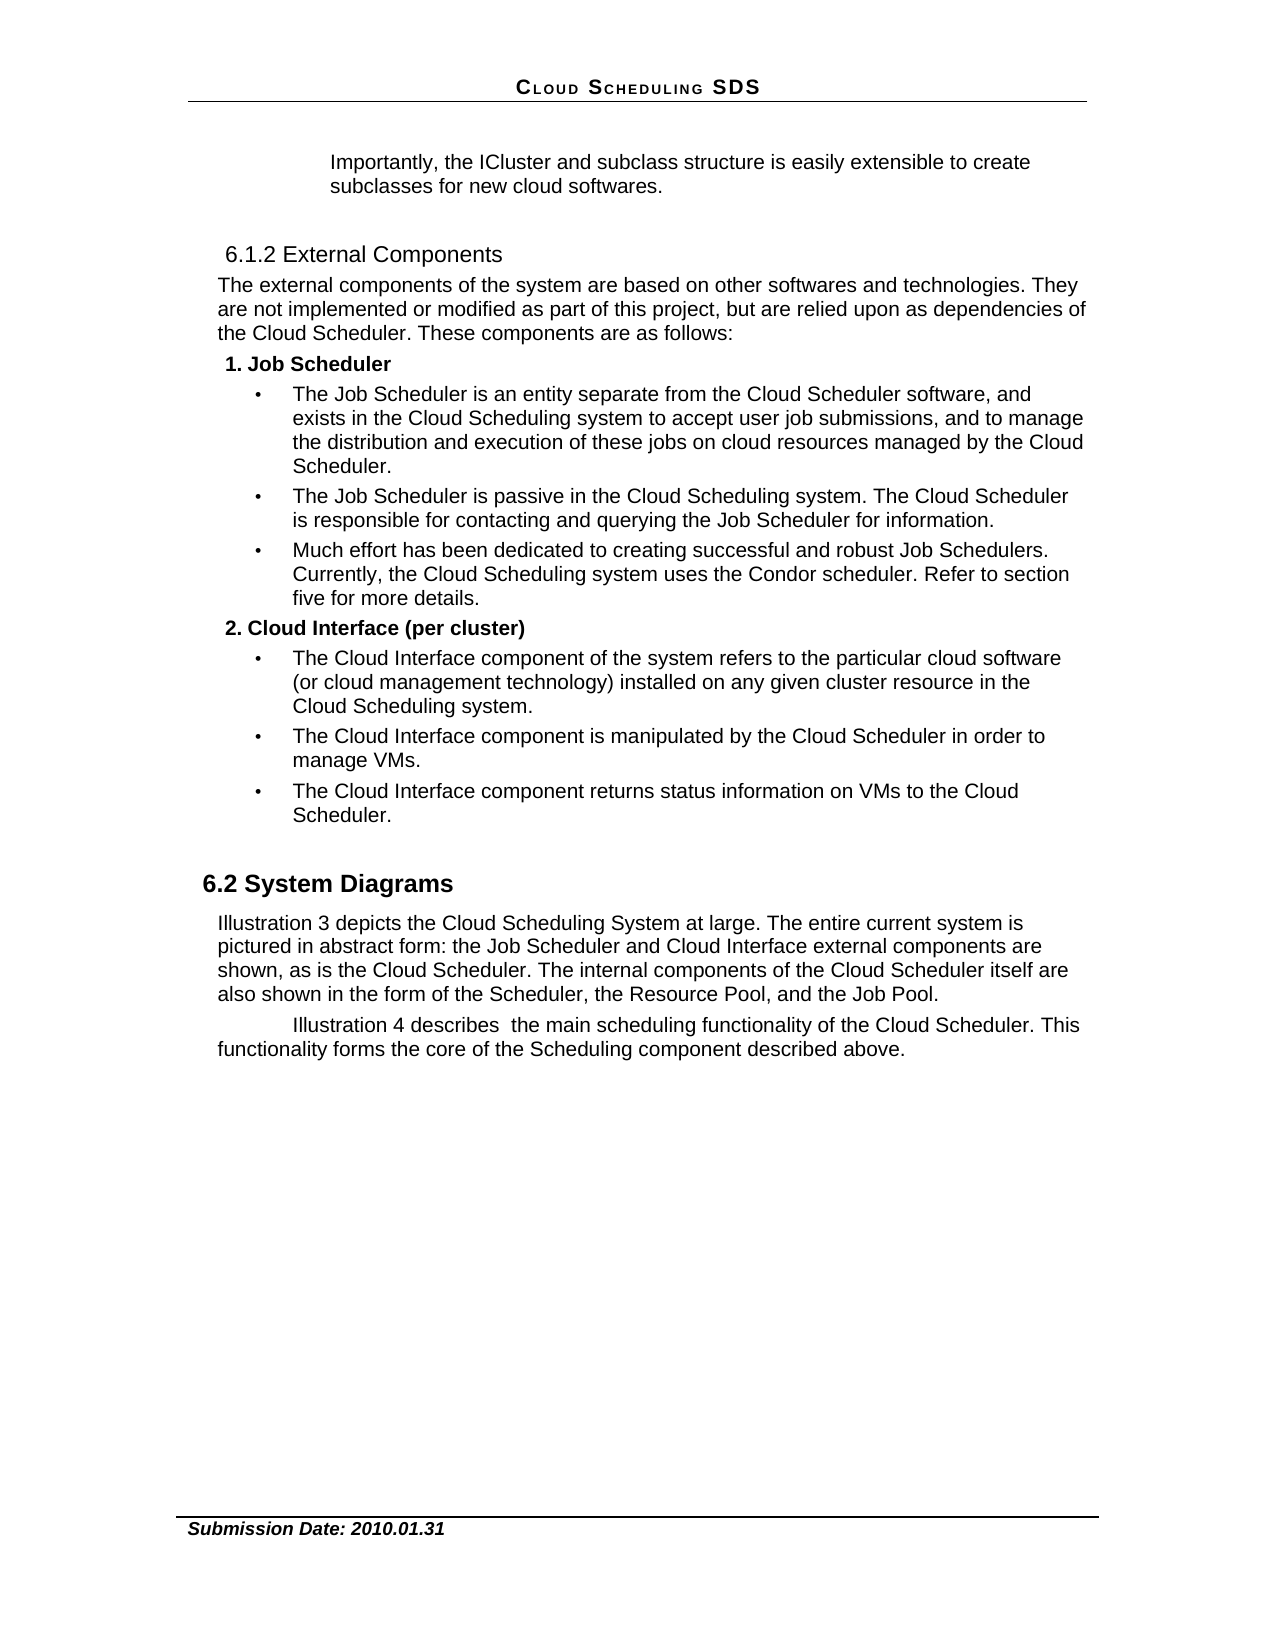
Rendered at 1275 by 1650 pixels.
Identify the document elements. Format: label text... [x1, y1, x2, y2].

list The Job Scheduler is an entity separate from the Cloud Scheduler software, and exists in the Cloud Scheduling system to accept user job submissions, and to manage the distribution and execution of these jobs on cloud resources managed by the Cloud Scheduler. [255, 382, 1087, 477]
text Illustration 4 describes the main scheduling functionality of the Cloud Scheduler. This functionality forms the core of the Scheduling component described above. [217, 1012, 1087, 1060]
subtitle External Components [225, 241, 1087, 267]
list The Cloud Interface component is manipulated by the Cloud Scheduler in order to manage VMs. [255, 724, 1087, 772]
list The Cloud Interface component of the system refers to the particular cloud software (or cloud management technology) installed on any given cluster resource in the Cloud Scheduling system. [255, 646, 1087, 718]
text The external components of the system are based on other softwares and technologies. They are not implemented or modified as part of this project, but are relied upon as dependencies of the Cloud Scheduler. These components are as follows: [217, 273, 1087, 345]
list Much effort has been dedicated to creating successful and robust Job Schedulers. Currently, the Cloud Scheduling system uses the Condor scheduler. Refer to section five for more details. [255, 538, 1087, 610]
list Cloud Interface (per cluster) [225, 616, 1087, 640]
text Illustration 3 depicts the Cloud Scheduling System at large. The entire current system is pictured in abstract form: the Job Scheduler and Cloud Interface external components are shown, as is the Cloud Scheduler. The internal components of the Cloud Scheduler itself are also shown in the form of the Scheduler, the Resource Pool, and the Job Pool. [217, 910, 1087, 1006]
list The Cloud Interface component returns status information on VMs to the Cloud Scheduler. [255, 778, 1087, 826]
list The Job Scheduler is passive in the Cloud Scheduling system. The Cloud Scheduler is responsible for contacting and querying the Job Scheduler for information. [255, 484, 1087, 532]
subtitle System Diagrams [202, 869, 1087, 898]
list Job Scheduler [225, 351, 1087, 375]
list Importantly, the ICluster and subclass structure is easily extensible to create subclasses for new cloud softwares. [292, 150, 1087, 198]
